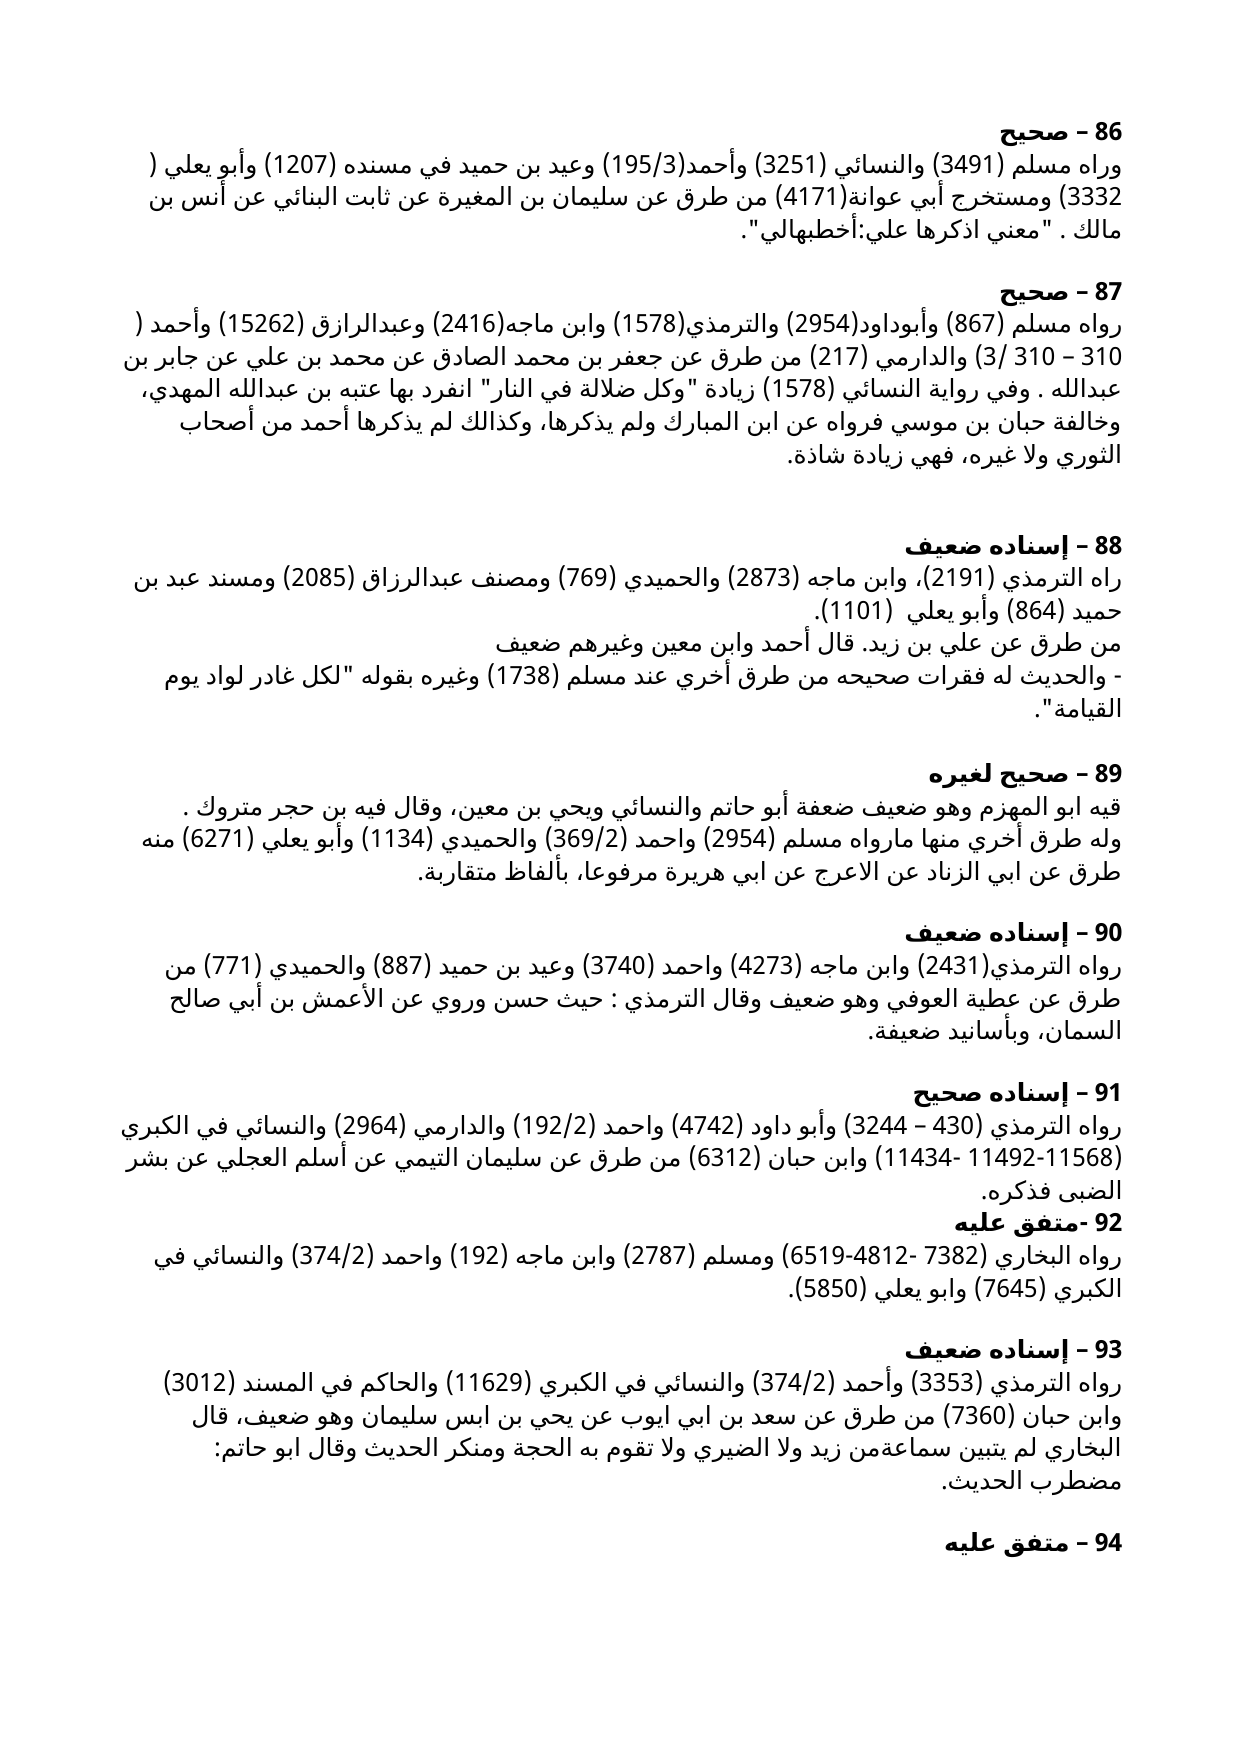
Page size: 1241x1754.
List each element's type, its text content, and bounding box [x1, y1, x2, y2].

text رواه الترمذي (3353) وأحمد (374/2) والنسائي في الكبري (11629) والحاكم في المسند (3012) وابن حبان (7360) من طرق عن سعد بن ابي ايوب عن يحي بن ابس سليمان وهو ضعيف، قال البخاري لم يتبين سماعةمن زيد ولا الضيري ولا تقوم به الحجة ومنكر الحديث وقال ابو حاتم: مضطرب الحديث. [118, 1369, 1122, 1499]
text من طرق عن علي بن زيد. قال أحمد وابن معين وغيرهم ضعيف [118, 629, 1122, 662]
text راه الترمذي (2191)، وابن ماجه (2873) والحميدي (769) ومصنف عبدالرزاق (2085) ومسند عبد بن حميد (864) وأبو يعلي (1101). [118, 564, 1122, 629]
text 90 – إسناده ضعيف [118, 919, 1122, 952]
text 89 – صحيح لغيره [118, 760, 1122, 792]
text - والحديث له فقرات صحيحه من طرق أخري عند مسلم (1738) وغيره بقوله "لكل غادر لواد يوم القيامة". [118, 662, 1122, 727]
text وراه مسلم (3491) والنسائي (3251) وأحمد(195/3) وعيد بن حميد في مسنده (1207) وأبو يعلي (3332) ومستخرج أبي عوانة(4171) من طرق عن سليمان بن المغيرة عن ثابت البنائي عن أنس بن مالك . "معني اذكرها علي:أخطبهالي". [118, 151, 1122, 248]
text 87 – صحيح [118, 278, 1122, 310]
text 91 – إسناده صحيح [118, 1079, 1122, 1112]
text رواه البخاري (7382 -4812-6519) ومسلم (2787) وابن ماجه (192) واحمد (374/2) والنسائي في الكبري (7645) وابو يعلي (5850). [118, 1242, 1122, 1307]
text 92 -متفق عليه [118, 1209, 1122, 1242]
text 88 – إسناده ضعيف [118, 532, 1122, 564]
text رواه مسلم (867) وأبوداود(2954) والترمذي(1578) وابن ماجه(2416) وعبدالرازق (15262) وأحمد (310 – 310 /3) والدارمي (217) من طرق عن جعفر بن محمد الصادق عن محمد بن علي عن جابر بن عبدالله . وفي رواية النسائي (1578) زيادة "وكل ضلالة في النار" انفرد بها عتبه بن عبدالله المهدي، وخالفة حبان بن موسي فرواه عن ابن المبارك ولم يذكرها، وكذالك لم يذكرها أحمد من أصحاب الثوري ولا غيره، فهي زيادة شاذة. [118, 310, 1122, 473]
text وله طرق أخري منها مارواه مسلم (2954) واحمد (369/2) والحميدي (1134) وأبو يعلي (6271) منه طرق عن ابي الزناد عن الاعرج عن ابي هريرة مرفوعا، بألفاظ متقاربة. [118, 825, 1122, 890]
text 93 – إسناده ضعيف [118, 1336, 1122, 1369]
text 94 – متفق عليه [118, 1529, 1122, 1561]
text رواه الترمذي (430 – 3244) وأبو داود (4742) واحمد (192/2) والدارمي (2964) والنسائي في الكبري (11568-11492 -11434) وابن حبان (6312) من طرق عن سليمان التيمي عن أسلم العجلي عن بشر الضبى فذكره. [118, 1112, 1122, 1209]
text رواه الترمذي(2431) وابن ماجه (4273) واحمد (3740) وعيد بن حميد (887) والحميدي (771) من طرق عن عطية العوفي وهو ضعيف وقال الترمذي : حيث حسن وروي عن الأعمش بن أبي صالح السمان، وبأسانيد ضعيفة. [118, 952, 1122, 1050]
text 86 – صحيح [118, 118, 1122, 151]
text قيه ابو المهزم وهو ضعيف ضعفة أبو حاتم والنسائي ويحي بن معين، وقال فيه بن حجر متروك . [118, 792, 1122, 825]
